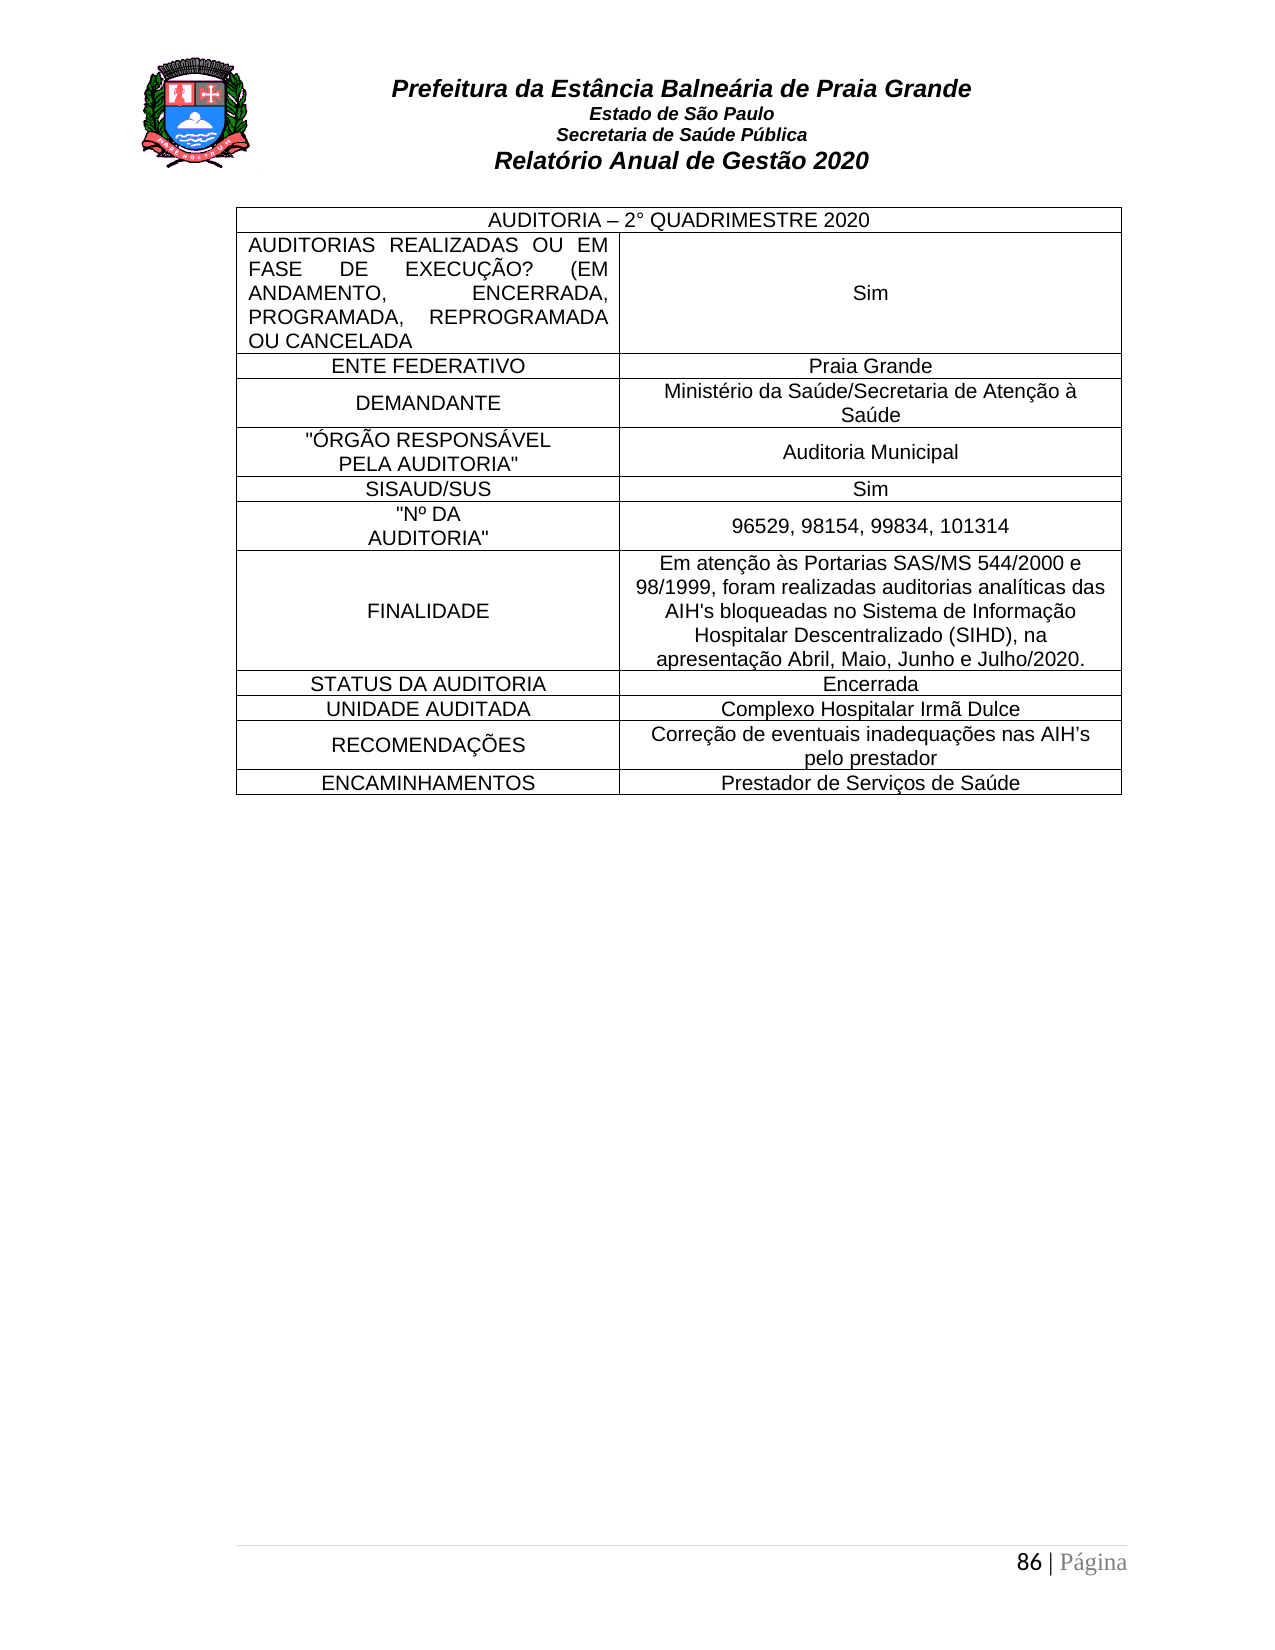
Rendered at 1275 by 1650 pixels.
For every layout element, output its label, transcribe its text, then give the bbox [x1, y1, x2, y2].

table_cell "Nº DA AUDITORIA" [237, 502, 619, 549]
table_cell SISAUD/SUS [237, 477, 619, 501]
table_cell Encerrada [620, 671, 1121, 695]
table_cell DEMANDANTE [237, 379, 619, 427]
table_cell "ÓRGÃO RESPONSÁVEL PELA AUDITORIA" [237, 428, 619, 476]
table_cell Ministério da Saúde/Secretaria de Atenção à Saúde [620, 379, 1121, 427]
table_cell STATUS DA AUDITORIA [237, 671, 619, 695]
table_cell AUDITORIAS REALIZADAS OU EM FASE DE EXECUÇÃO? (EM ANDAMENTO, ENCERRADA, PROGRAMADA, REPROGRAMADA OU CANCELADA [237, 233, 619, 353]
table_cell FINALIDADE [237, 551, 619, 670]
table_cell Sim [620, 477, 1121, 501]
table_cell ENCAMINHAMENTOS [237, 770, 619, 794]
table_cell UNIDADE AUDITADA [237, 696, 619, 720]
table_cell Prestador de Serviços de Saúde [620, 770, 1121, 794]
picture [132, 55, 259, 172]
table_cell Praia Grande [620, 354, 1121, 378]
table_cell Correção de eventuais inadequações nas AIH’s pelo prestador [620, 721, 1121, 769]
table_cell RECOMENDAÇÕES [237, 721, 619, 769]
table_cell ENTE FEDERATIVO [237, 354, 619, 378]
table_header AUDITORIA – 2° QUADRIMESTRE 2020 [237, 208, 1121, 232]
table_cell Auditoria Municipal [620, 428, 1121, 476]
table_cell Sim [620, 233, 1121, 353]
table_cell 96529, 98154, 99834, 101314 [620, 502, 1121, 549]
table_cell Complexo Hospitalar Irmã Dulce [620, 696, 1121, 720]
table_cell Em atenção às Portarias SAS/MS 544/2000 e 98/1999, foram realizadas auditorias analíticas das AIH's bloqueadas no Sistema de Informação Hospitalar Descentralizado (SIHD), na apresentação Abril, Maio, Junho e Julho/2020. [620, 551, 1121, 670]
